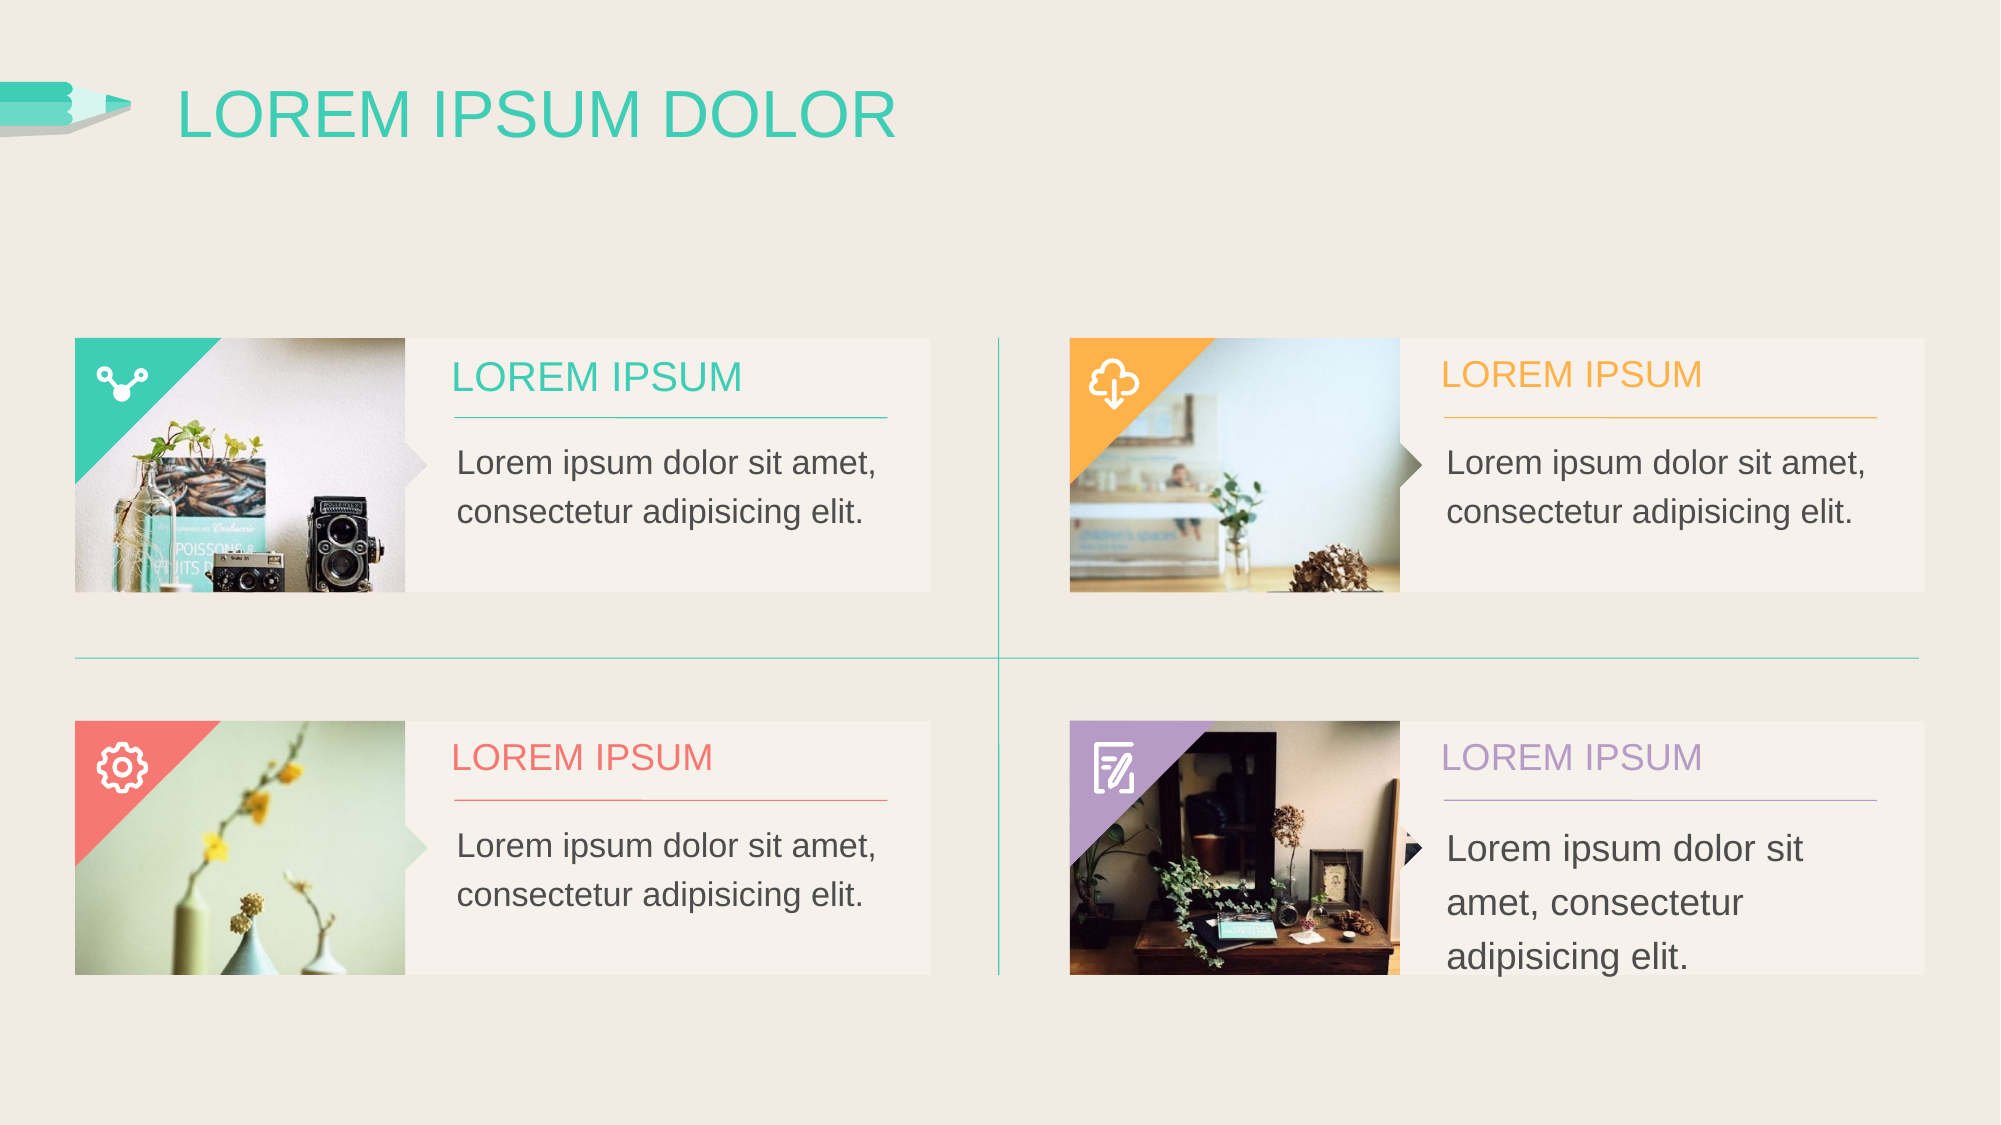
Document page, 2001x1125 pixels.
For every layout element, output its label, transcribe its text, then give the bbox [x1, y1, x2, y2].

text_box [75, 720, 930, 976]
text_box [1069, 337, 1925, 593]
text_box LOREM IPSUM [1440, 723, 1891, 788]
text_box LOREM IPSUM [1440, 341, 1891, 405]
text_box LOREM IPSUM [451, 723, 901, 788]
text_box Lorem ipsum dolor sit amet, consectetur adipisicing elit. [1446, 814, 1878, 979]
text_box LOREM IPSUM DOLOR [161, 60, 1802, 160]
text_box [75, 337, 930, 593]
text_box [1069, 720, 1925, 976]
picture [0, 0, 2001, 1125]
text_box Lorem ipsum dolor sit amet, consectetur adipisicing elit. [456, 432, 888, 578]
text_box Lorem ipsum dolor sit amet, consectetur adipisicing elit. [456, 814, 888, 961]
text_box LOREM IPSUM [451, 339, 901, 410]
text_box Lorem ipsum dolor sit amet, consectetur adipisicing elit. [1446, 432, 1878, 578]
